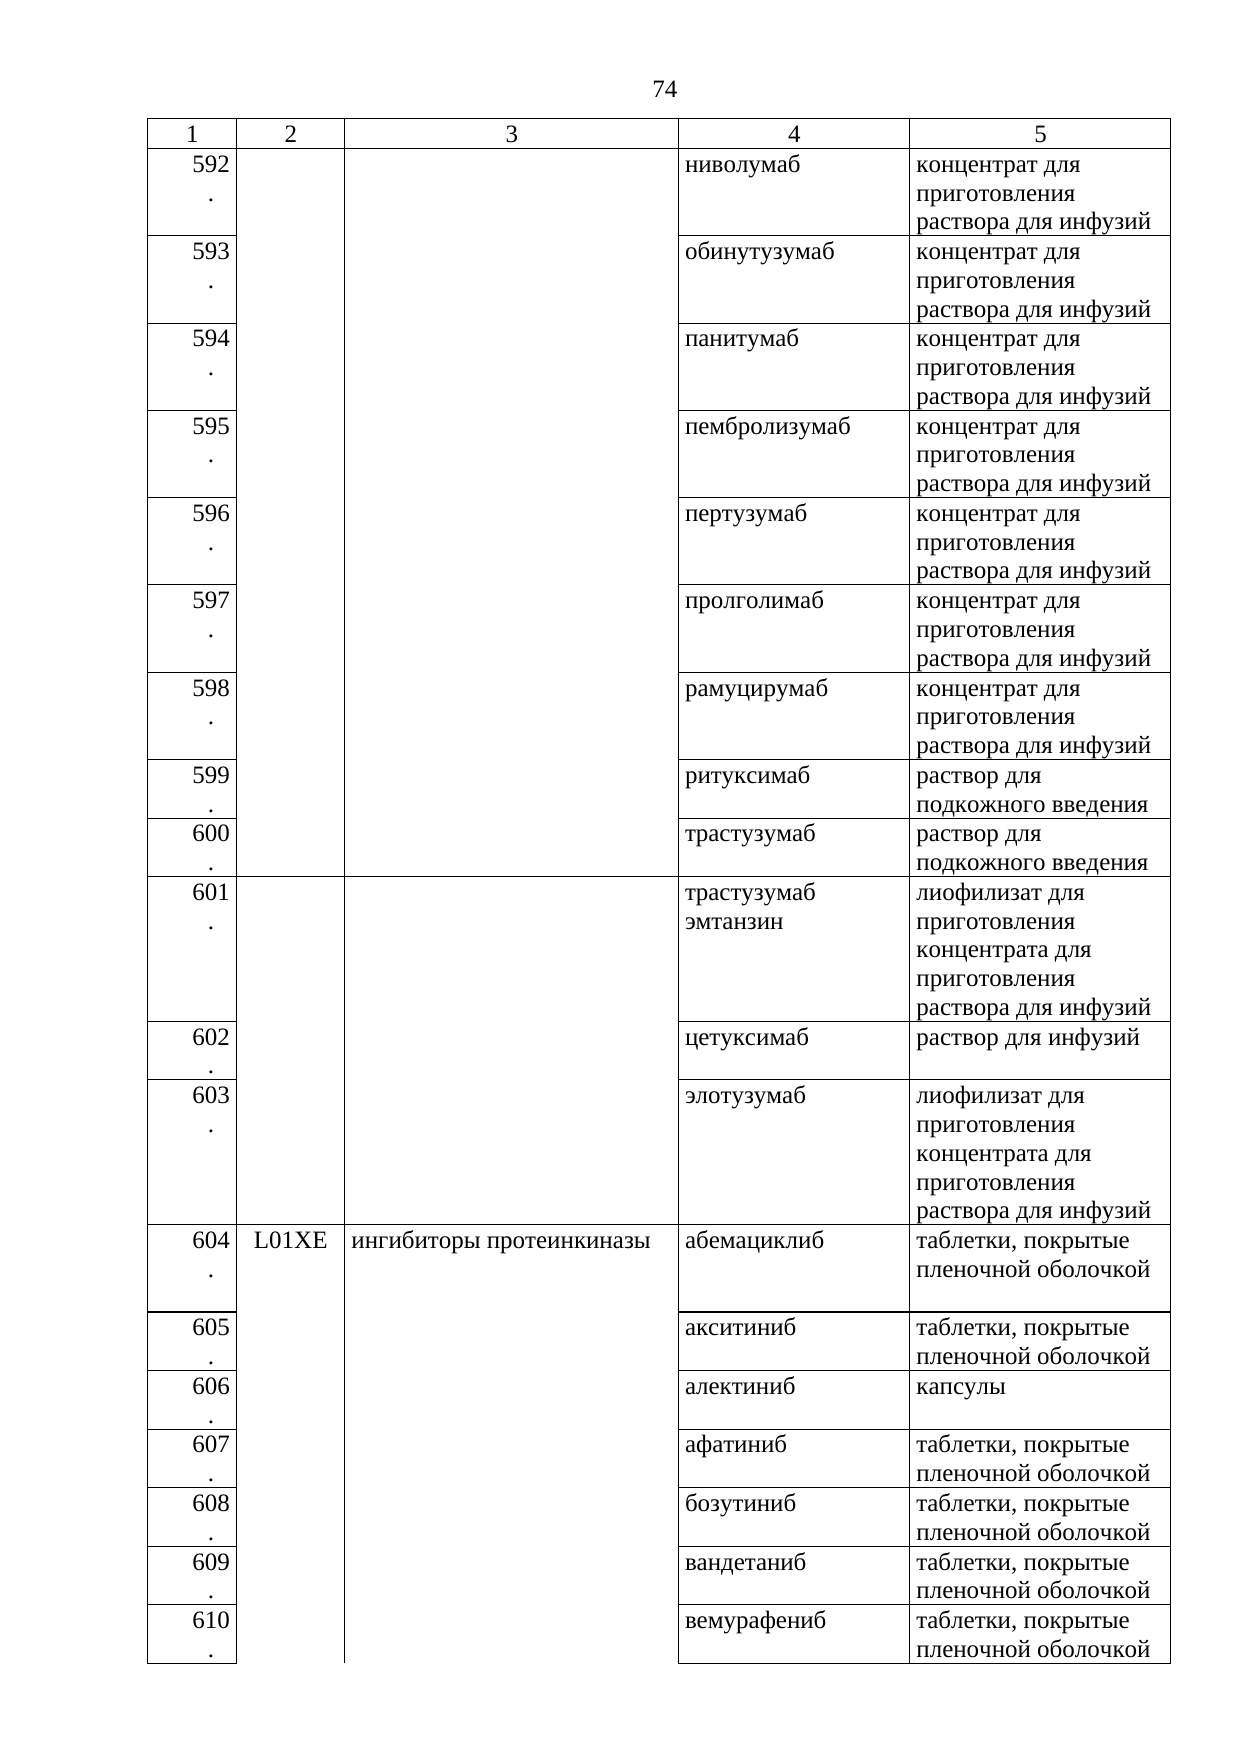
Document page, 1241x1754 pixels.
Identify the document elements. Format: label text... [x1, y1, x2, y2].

table_cell бозутиниб [679, 1488, 909, 1546]
table_cell [237, 1079, 344, 1224]
table_cell таблетки, покрытые пленочной оболочкой [910, 1547, 1170, 1604]
table_cell раствор для инфузий [910, 1022, 1170, 1079]
table_cell капсулы [910, 1371, 1170, 1428]
table_cell [345, 1604, 678, 1663]
table_cell [148, 236, 236, 322]
table_cell [148, 673, 236, 759]
table_cell [148, 1080, 236, 1224]
table_cell [345, 1546, 678, 1604]
table_cell [345, 672, 678, 759]
table_cell [237, 818, 344, 876]
table_cell [237, 497, 344, 584]
table_cell [345, 1311, 678, 1370]
table_cell таблетки, покрытые пленочной оболочкой [910, 1225, 1170, 1311]
table_cell лиофилизат для приготовления концентрата для приготовления раствора для инфузий [910, 1080, 1170, 1224]
table_cell [148, 1371, 236, 1428]
table_cell [148, 1430, 236, 1487]
table_cell [148, 585, 236, 672]
table_header 3 [345, 119, 678, 148]
table_cell [148, 1605, 236, 1663]
table_header 4 [679, 119, 909, 148]
table_cell [148, 760, 236, 817]
table_cell [345, 323, 678, 410]
table_cell ингибиторы протеинкиназы [345, 1225, 678, 1311]
table_header 1 [148, 119, 236, 148]
table_cell [148, 1313, 236, 1370]
table_cell трастузумаб эмтанзин [679, 877, 909, 1021]
table_cell [345, 584, 678, 672]
table_header 2 [237, 119, 344, 148]
table_cell [237, 1021, 344, 1079]
table_cell [148, 1488, 236, 1546]
table_cell [237, 1311, 344, 1370]
table_cell [148, 1547, 236, 1604]
table_cell концентрат для приготовления раствора для инфузий [910, 498, 1170, 584]
table_cell вемурафениб [679, 1605, 909, 1663]
table_cell [237, 759, 344, 817]
table_cell [237, 672, 344, 759]
table_cell [148, 324, 236, 410]
table_cell [237, 149, 344, 235]
table_cell L01XE [237, 1225, 344, 1311]
table_cell лиофилизат для приготовления концентрата для приготовления раствора для инфузий [910, 877, 1170, 1021]
table_cell [148, 1022, 236, 1079]
table_cell [237, 1604, 344, 1663]
table_cell [237, 1370, 344, 1428]
table_cell трастузумаб [679, 819, 909, 876]
table_cell [148, 411, 236, 497]
table_cell концентрат для приготовления раствора для инфузий [910, 149, 1170, 235]
table_cell обинутузумаб [679, 236, 909, 322]
table_cell [345, 877, 678, 1021]
table_cell [148, 498, 236, 584]
table_cell [237, 1429, 344, 1487]
table_cell раствор для подкожного введения [910, 819, 1170, 876]
table_cell [345, 497, 678, 584]
table_cell [345, 235, 678, 322]
table_cell [237, 410, 344, 497]
table_cell концентрат для приготовления раствора для инфузий [910, 236, 1170, 322]
table_cell концентрат для приготовления раствора для инфузий [910, 673, 1170, 759]
table_cell цетуксимаб [679, 1022, 909, 1079]
table_cell [148, 877, 236, 1021]
table_cell [148, 1225, 236, 1311]
table_cell [237, 1546, 344, 1604]
table_cell панитумаб [679, 324, 909, 410]
table_cell [345, 759, 678, 817]
table_header 5 [910, 119, 1170, 148]
table_cell алектиниб [679, 1371, 909, 1428]
table_cell [345, 149, 678, 235]
table_cell [237, 877, 344, 1021]
table_cell концентрат для приготовления раствора для инфузий [910, 411, 1170, 497]
table_cell пертузумаб [679, 498, 909, 584]
table_cell [237, 323, 344, 410]
table_cell акситиниб [679, 1313, 909, 1370]
table_cell афатиниб [679, 1430, 909, 1487]
table_cell [237, 1487, 344, 1546]
table_cell таблетки, покрытые пленочной оболочкой [910, 1313, 1170, 1370]
table_cell рамуцирумаб [679, 673, 909, 759]
table_cell пембролизумаб [679, 411, 909, 497]
table_cell концентрат для приготовления раствора для инфузий [910, 324, 1170, 410]
table_cell вандетаниб [679, 1547, 909, 1604]
table_cell [345, 1487, 678, 1546]
table_cell [345, 1021, 678, 1079]
table_cell раствор для подкожного введения [910, 760, 1170, 817]
table_cell таблетки, покрытые пленочной оболочкой [910, 1488, 1170, 1546]
table_cell [345, 410, 678, 497]
table_cell пролголимаб [679, 585, 909, 672]
table_cell абемациклиб [679, 1225, 909, 1311]
table_cell [345, 818, 678, 876]
table_cell [345, 1370, 678, 1428]
table_cell [148, 149, 236, 235]
table_cell таблетки, покрытые пленочной оболочкой [910, 1430, 1170, 1487]
table_cell ритуксимаб [679, 760, 909, 817]
table_cell концентрат для приготовления раствора для инфузий [910, 585, 1170, 672]
table_cell [237, 584, 344, 672]
table_cell таблетки, покрытые пленочной оболочкой [910, 1605, 1170, 1663]
table_cell [148, 819, 236, 876]
table_cell элотузумаб [679, 1080, 909, 1224]
table_cell [345, 1079, 678, 1224]
table_cell [237, 235, 344, 322]
table_cell [345, 1429, 678, 1487]
table_cell ниволумаб [679, 149, 909, 235]
